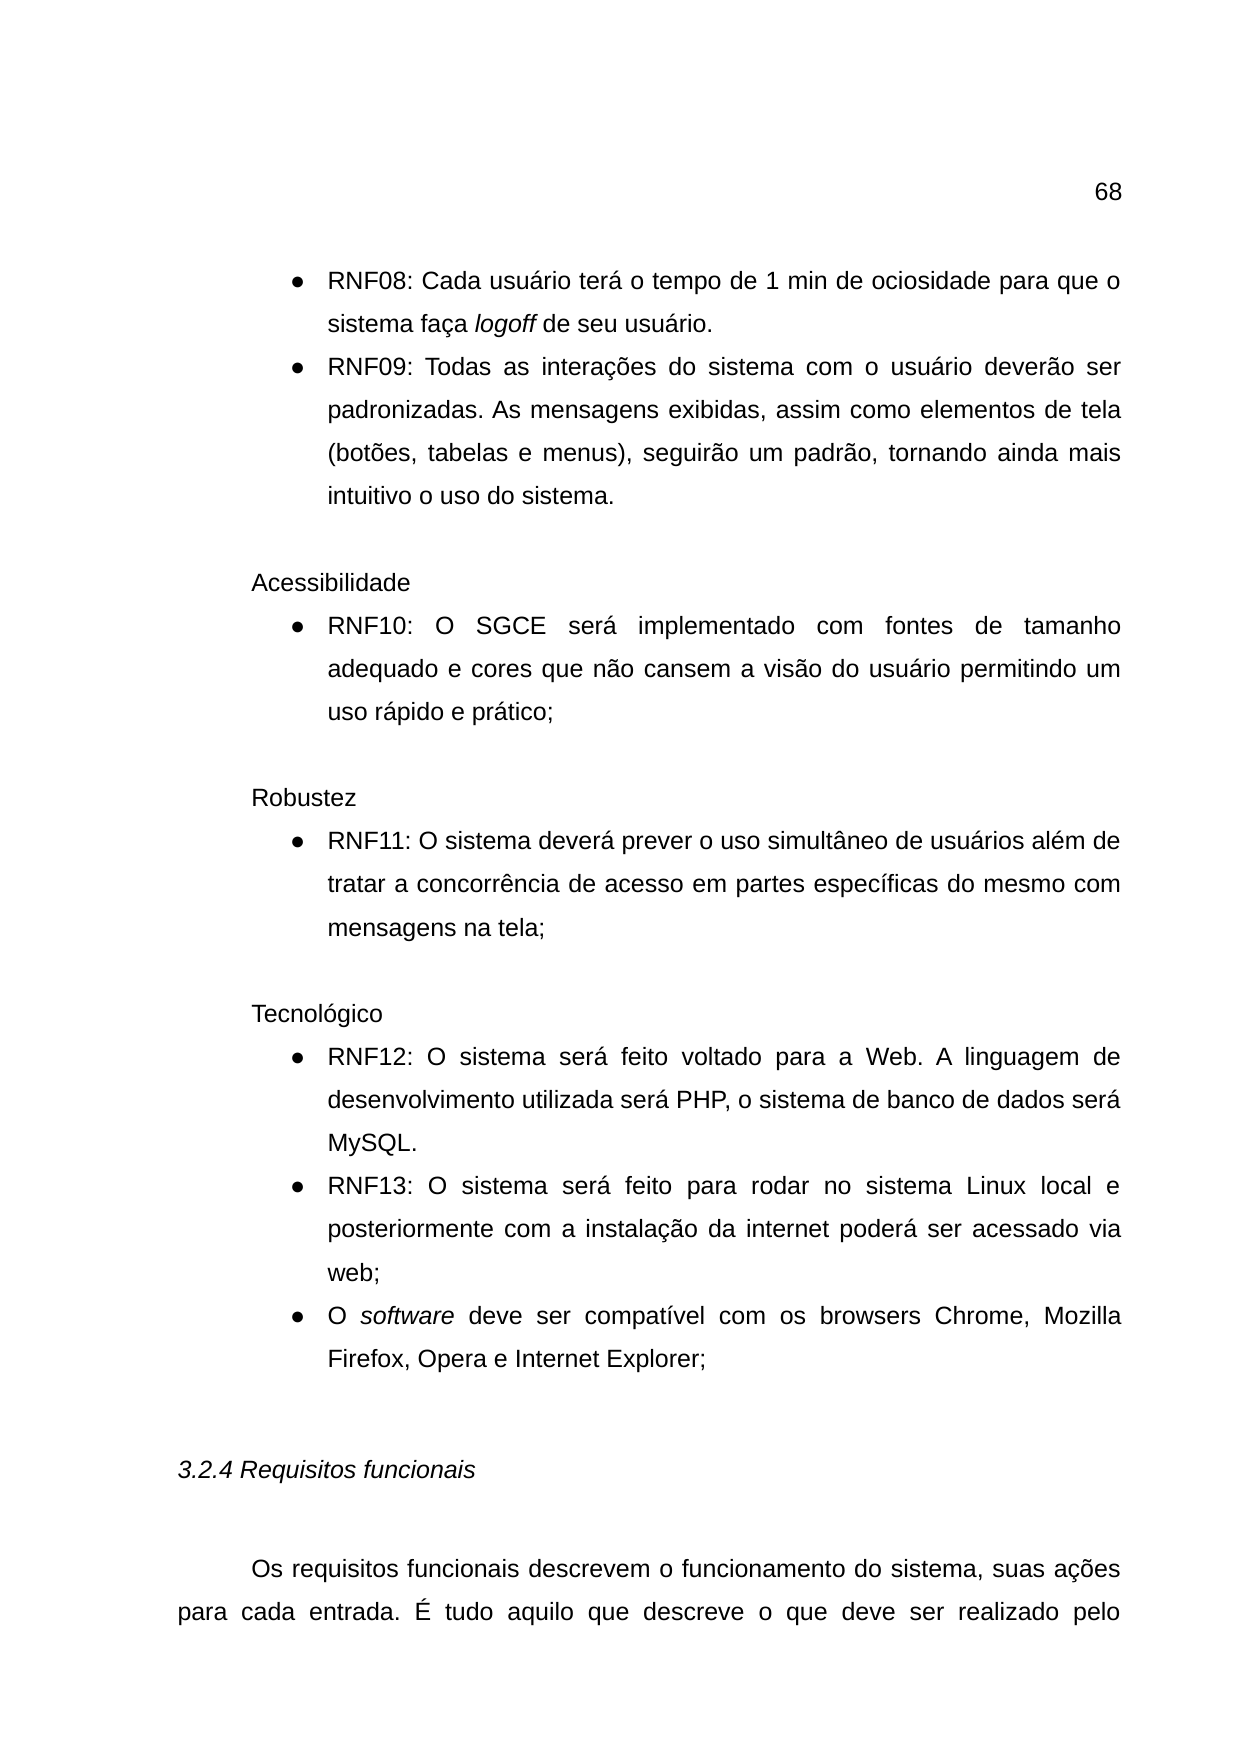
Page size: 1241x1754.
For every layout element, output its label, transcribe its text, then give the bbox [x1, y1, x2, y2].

list RNF09: Todas as interações do sistema com o usuário deverão ser padronizadas. As mensagens exibidas, assim como elementos de tela (botões, tabelas e menus), seguirão um padrão, tornando ainda mais intuitivo o uso do sistema. [290, 352, 1122, 510]
text Tecnológico [177, 999, 1122, 1028]
subtitle 3.2.4 Requisitos funcionais [177, 1455, 1122, 1484]
list RNF12: O sistema será feito voltado para a Web. A linguagem de desenvolvimento utilizada será PHP, o sistema de banco de dados será MySQL. [290, 1042, 1122, 1157]
text Os requisitos funcionais descrevem o funcionamento do sistema, suas ações para cada entrada. É tudo aquilo que descreve o que deve ser realizado pelo [177, 1554, 1122, 1626]
list O software deve ser compatível com os browsers Chrome, Mozilla Firefox, Opera e Internet Explorer; [290, 1301, 1122, 1373]
list RNF08: Cada usuário terá o tempo de 1 min de ociosidade para que o sistema faça logoff de seu usuário. [290, 266, 1122, 338]
text Acessibilidade [177, 568, 1122, 596]
list RNF11: O sistema deverá prever o uso simultâneo de usuários além de tratar a concorrência de acesso em partes específicas do mesmo com mensagens na tela; [290, 826, 1122, 941]
text Robustez [177, 783, 1122, 812]
list RNF13: O sistema será feito para rodar no sistema Linux local e posteriormente com a instalação da internet poderá ser acessado via web; [290, 1171, 1122, 1286]
list RNF10: O SGCE será implementado com fontes de tamanho adequado e cores que não cansem a visão do usuário permitindo um uso rápido e prático; [290, 611, 1122, 726]
